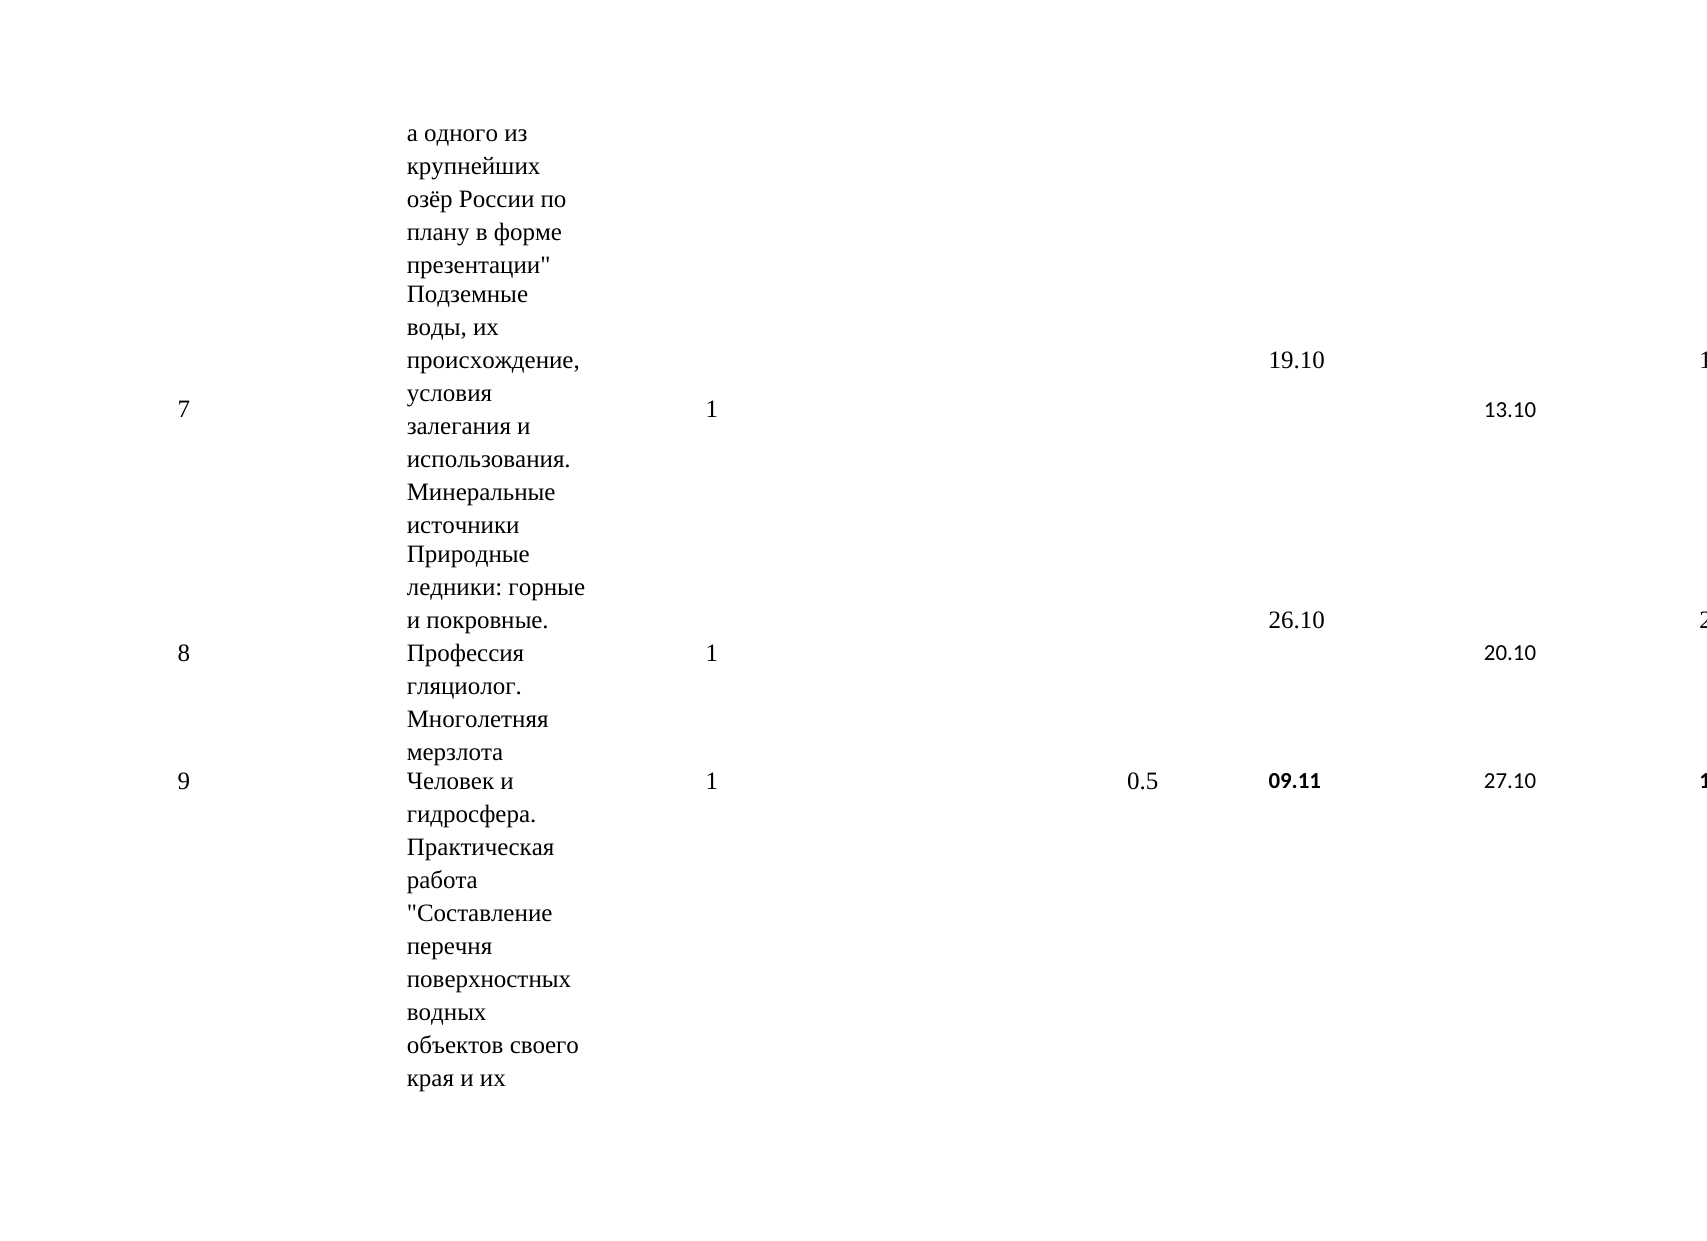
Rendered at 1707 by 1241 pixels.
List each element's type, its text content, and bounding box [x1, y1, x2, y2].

table_cell [812, 539, 1028, 766]
table_cell 13.11 [1674, 766, 1707, 1092]
table_cell 1 [597, 766, 812, 1092]
table_cell [597, 118, 812, 279]
table_cell 13.10 [1459, 279, 1674, 539]
table_cell [812, 118, 1028, 279]
table_cell 26.10 [1243, 539, 1458, 766]
table_cell Природные ледники: горные и покровные. Профессия гляциолог. Многолетняя мерзлота [381, 539, 597, 766]
table_cell 19.10 [1243, 279, 1458, 539]
table_cell Подземные воды, их происхождение, условия залегания и использования. Минеральные источники [381, 279, 597, 539]
table_cell 0.5 [1028, 766, 1243, 1092]
table_cell 1 [597, 539, 812, 766]
table_cell 9 [166, 766, 381, 1092]
table_cell Человек и гидросфера. Практическая работа "Составление перечня поверхностных водных объектов своего края и их [381, 766, 597, 1092]
table_cell 7 [166, 279, 381, 539]
table_cell 8 [166, 539, 381, 766]
table_cell [1243, 118, 1458, 279]
table_cell 09.11 [1243, 766, 1458, 1092]
table_cell 20.10 [1459, 539, 1674, 766]
table_cell [1028, 539, 1243, 766]
table_cell 27.10 [1459, 766, 1674, 1092]
table_cell [812, 766, 1028, 1092]
table_cell а одного из крупнейших озёр России по плану в форме презентации" [381, 118, 597, 279]
table_cell [166, 118, 381, 279]
table_cell 16.10 [1674, 279, 1707, 539]
table_cell [1028, 118, 1243, 279]
table_cell 09.10 [1674, 118, 1707, 279]
table_cell [812, 279, 1028, 539]
table_cell [1459, 118, 1674, 279]
table_cell 23.10 [1674, 539, 1707, 766]
table_cell [1028, 279, 1243, 539]
table_cell 1 [597, 279, 812, 539]
